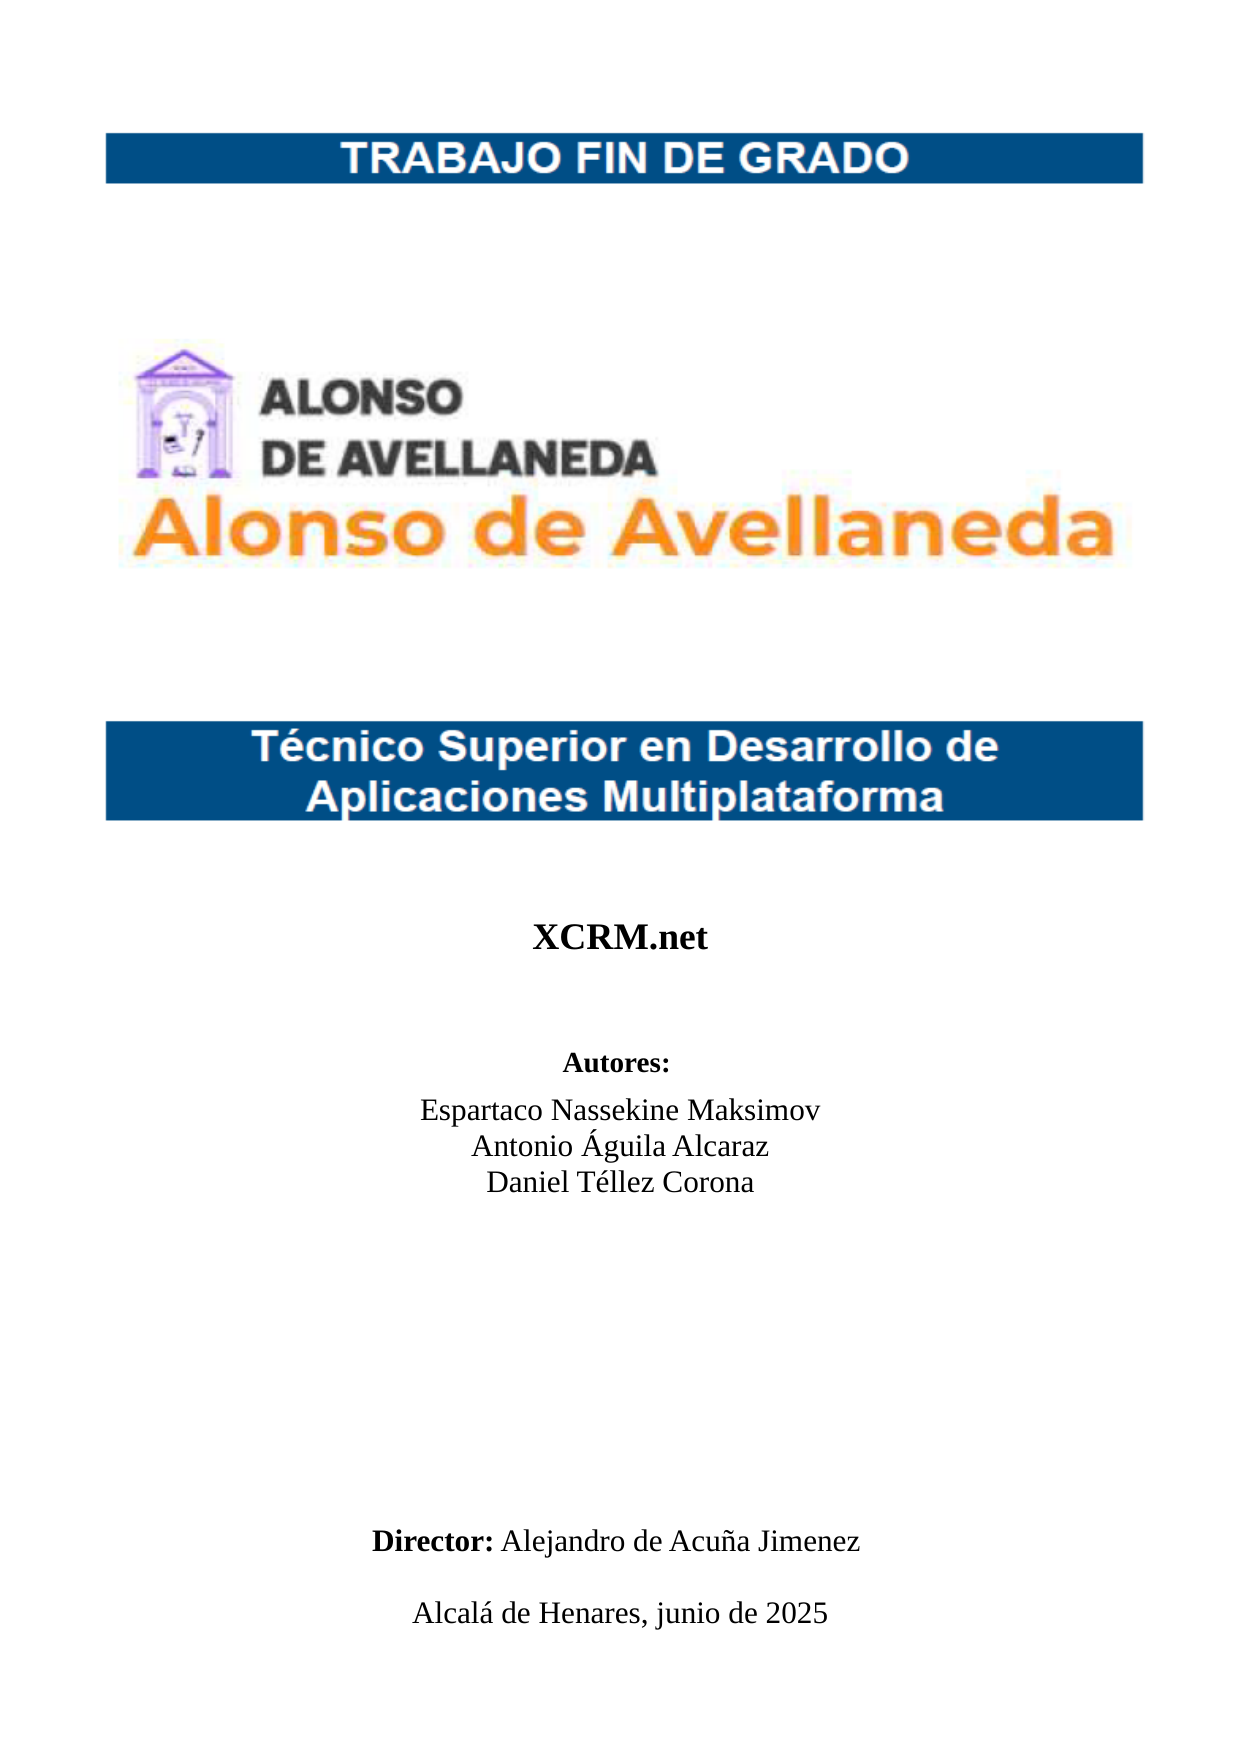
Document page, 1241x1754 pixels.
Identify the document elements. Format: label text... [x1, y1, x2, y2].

text Alcalá de Henares, junio de 2025 [118, 1594, 1122, 1630]
subtitle XCRM.net [118, 914, 1122, 957]
text Daniel Téllez Corona [118, 1163, 1122, 1199]
text Antonio Águila Alcaraz [118, 1127, 1122, 1163]
subtitle Autores: [118, 1045, 1122, 1079]
text Espartaco Nassekine Maksimov [118, 1091, 1122, 1127]
text Director: Alejandro de Acuña Jimenez [118, 1522, 1122, 1558]
picture [92, 121, 1159, 834]
